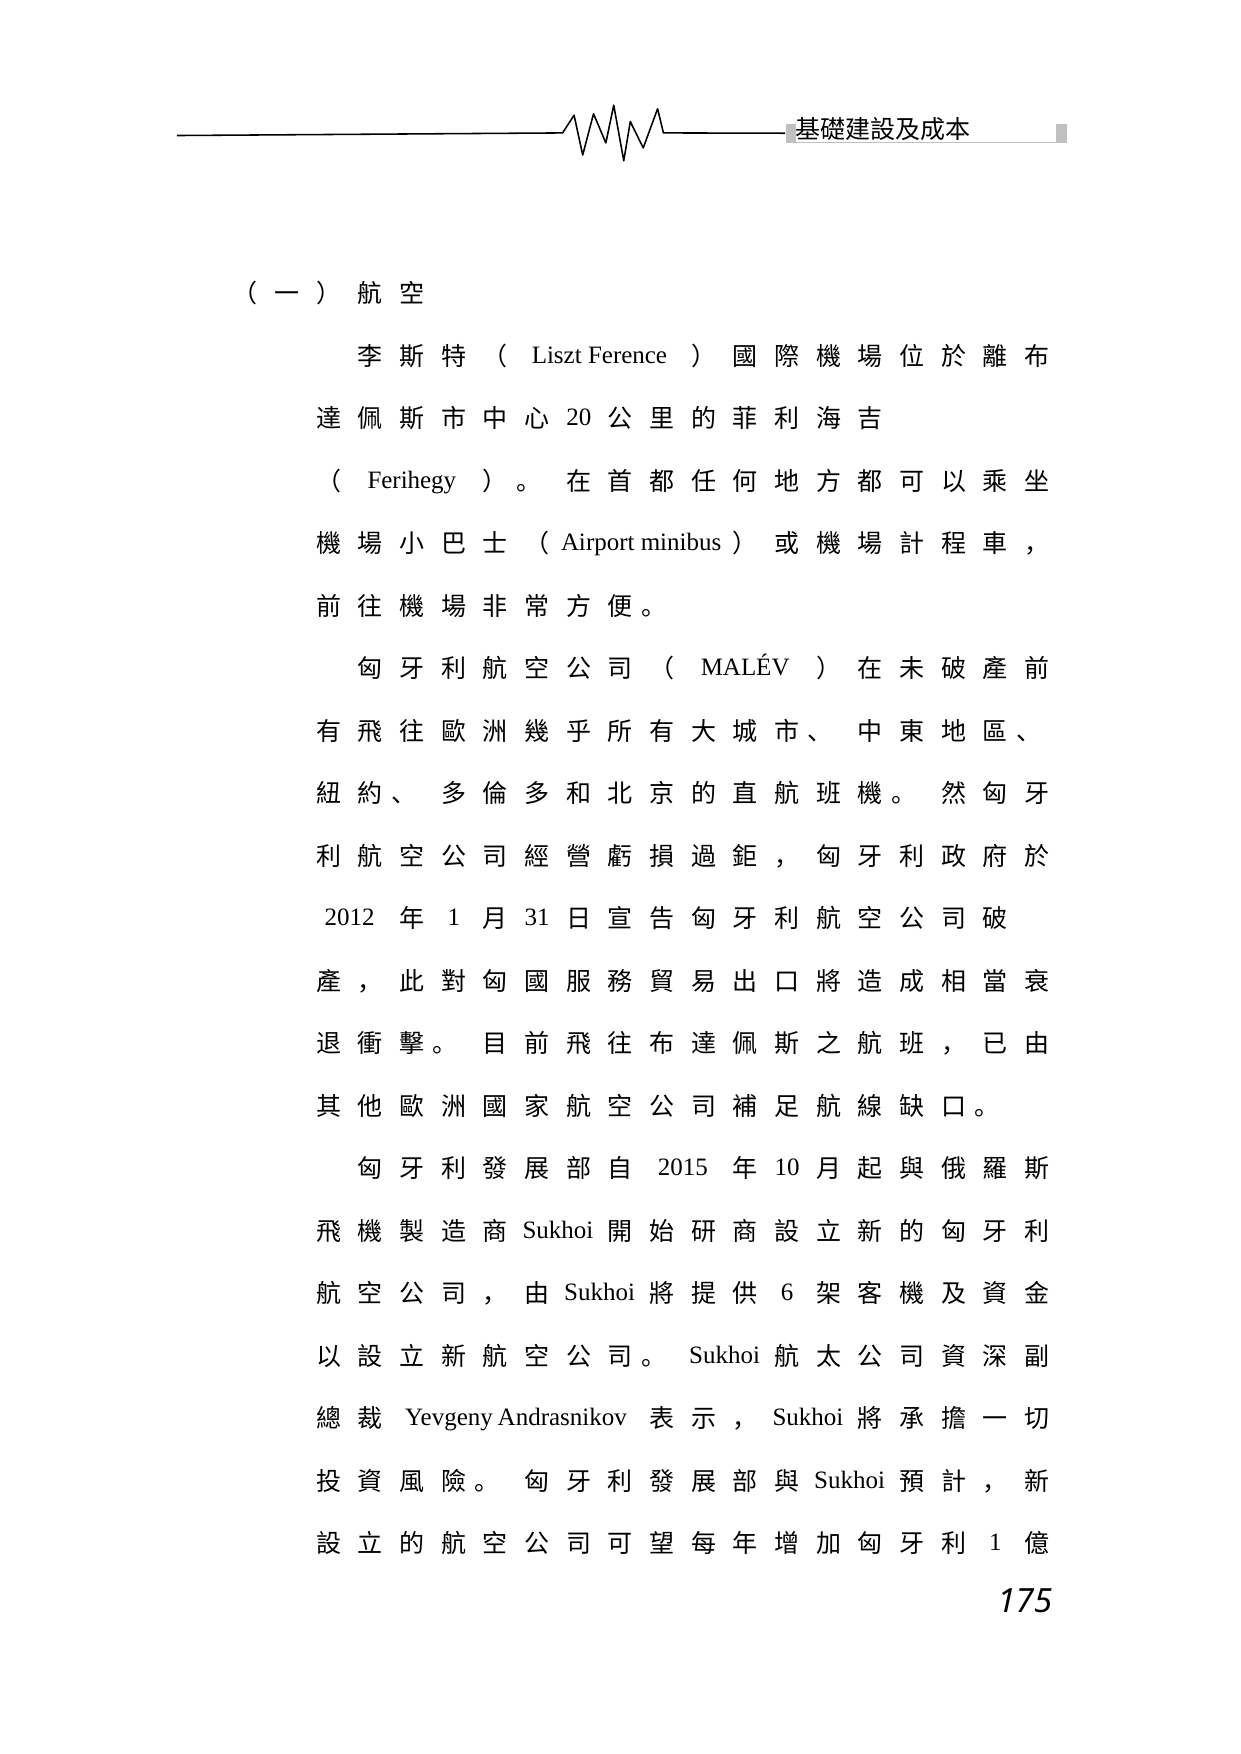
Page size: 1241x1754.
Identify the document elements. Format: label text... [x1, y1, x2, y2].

text 匈牙利發展部自2015年10月起與俄羅斯飛機製造商Sukhoi開始研商設立新的匈牙利航空公司，由Sukhoi將提供6架客機及資金以設立新航空公司。Sukhoi航太公司資深副總裁Yevgeny Andrasnikov表示，Sukhoi將承擔一切投資風險。匈牙利發展部與Sukhoi預計，新設立的航空公司可望每年增加匈牙利1億 [281, 1125, 1058, 1563]
text 李斯特（Liszt Ference）國際機場位於離布達佩斯市中心20公里的菲利海吉（Ferihegy）。在首都任何地方都可以乘坐機場小巴士（Airport minibus）或機場計程車，前往機場非常方便。 [281, 313, 1058, 625]
text （一）航空 [207, 250, 1058, 313]
text 匈牙利航空公司（MALÉV）在未破產前有飛往歐洲幾乎所有大城市、中東地區、紐約、多倫多和北京的直航班機。然匈牙利航空公司經營虧損過鉅，匈牙利政府於2012年1月31日宣告匈牙利航空公司破產，此對匈國服務貿易出口將造成相當衰退衝擊。目前飛往布達佩斯之航班，已由其他歐洲國家航空公司補足航線缺口。 [281, 625, 1058, 1125]
